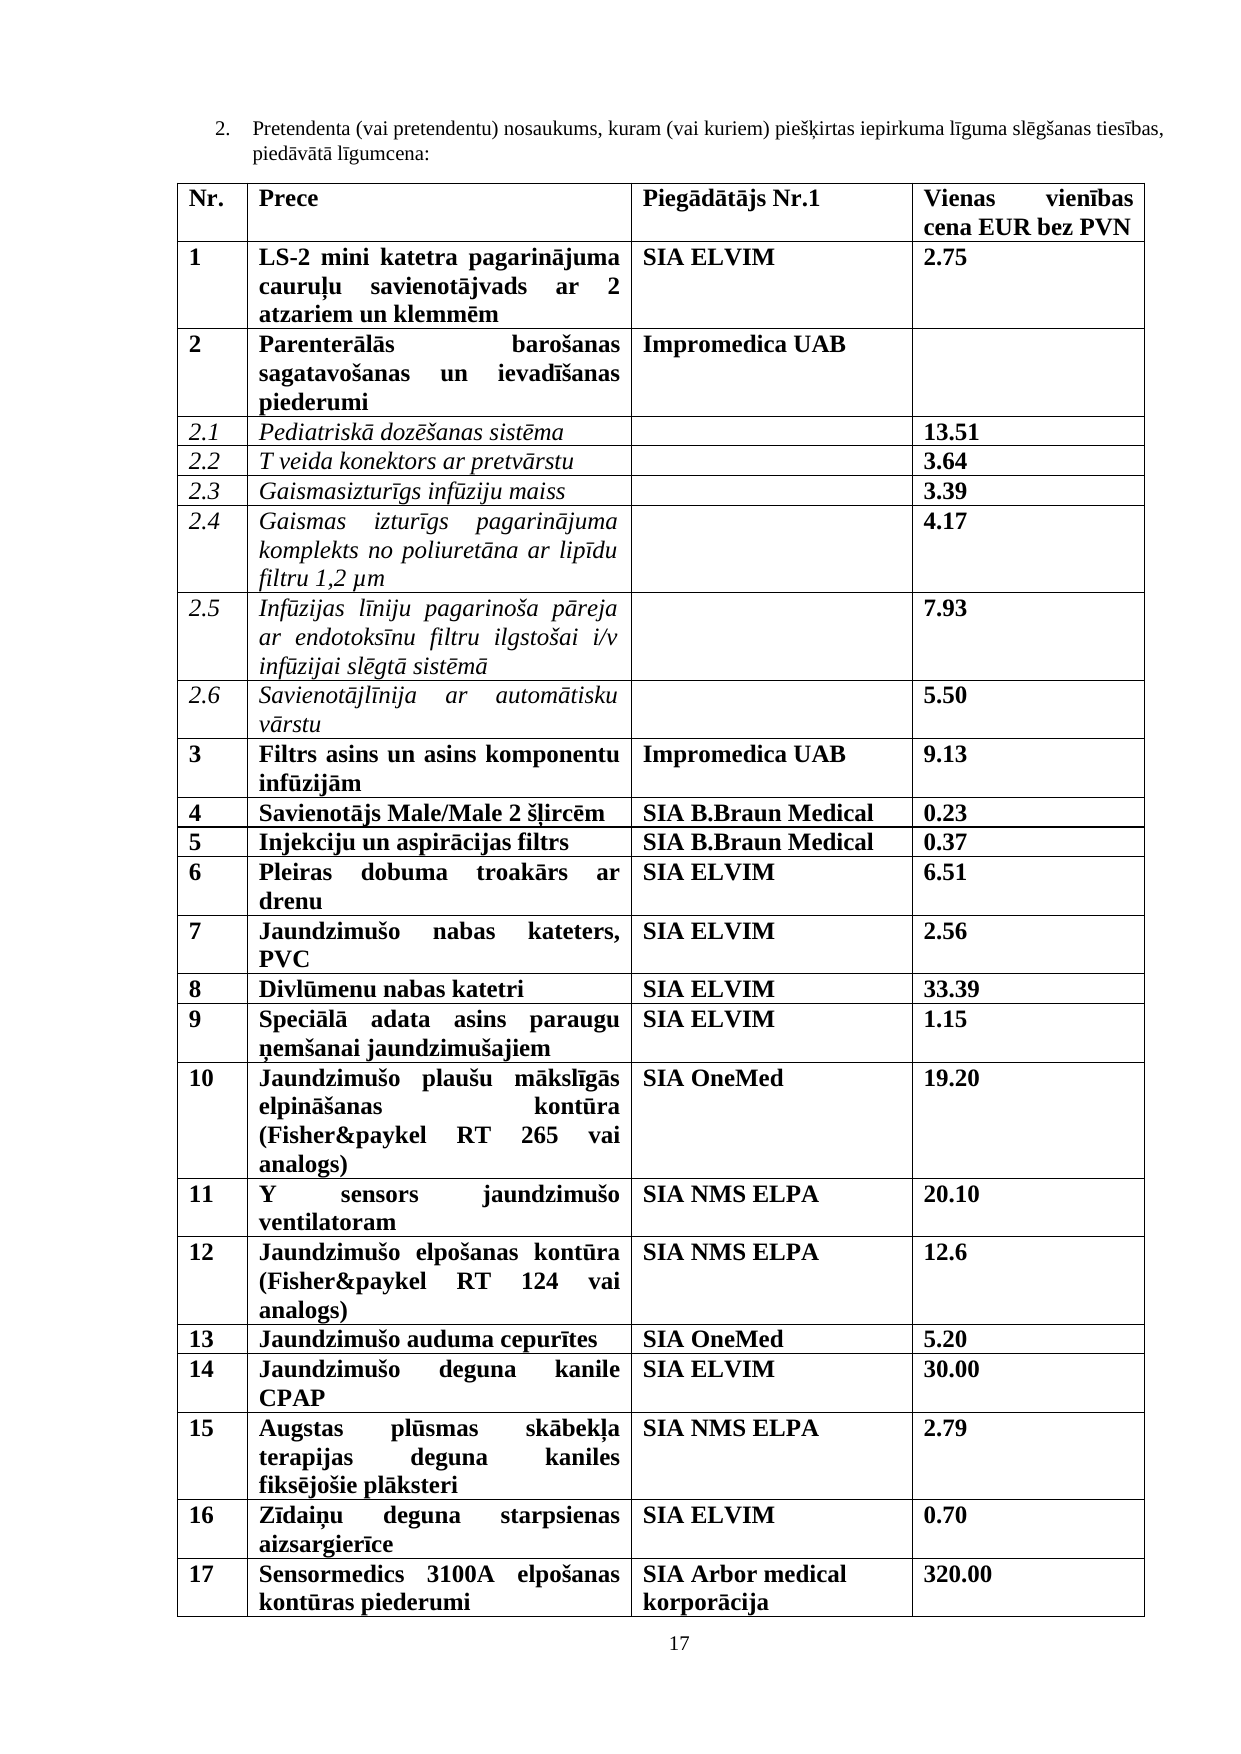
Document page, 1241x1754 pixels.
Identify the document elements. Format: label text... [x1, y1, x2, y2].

table_cell 9 [178, 1004, 247, 1062]
table_cell 17 [178, 1559, 247, 1616]
table_cell Gaismasizturīgs infūziju maiss [248, 476, 631, 505]
list Pretendenta (vai pretendentu) nosaukums, kuram (vai kuriem) piešķirtas iepirkuma līguma slēgšanas tiesības, piedāvātā līgumcena: [215, 116, 1181, 165]
table_cell SIA OneMed [632, 1063, 912, 1178]
table_cell 2.56 [913, 916, 1144, 973]
table_cell [632, 446, 912, 475]
table_cell LS-2 mini katetra pagarinājuma cauruļu savienotājvads ar 2 atzariem un klemmēm [248, 242, 631, 328]
table_cell SIA ELVIM [632, 1004, 912, 1062]
table_cell 0.23 [913, 798, 1144, 826]
table_cell [913, 329, 1144, 416]
table_cell [632, 476, 912, 505]
table_cell 2.6 [178, 681, 247, 738]
table_cell 2.1 [178, 417, 247, 445]
table_cell 2.79 [913, 1413, 1144, 1499]
table_header Prece [248, 184, 631, 241]
table_cell 3.64 [913, 446, 1144, 475]
table_cell 2.75 [913, 242, 1144, 328]
table_cell SIA Arbor medical korporācija [632, 1559, 912, 1616]
table_cell Savienotājlīnija ar automātisku vārstu [248, 681, 631, 738]
table_cell SIA ELVIM [632, 857, 912, 915]
table_cell SIA NMS ELPA [632, 1237, 912, 1323]
table_cell 6 [178, 857, 247, 915]
table_cell [632, 681, 912, 738]
table_cell Zīdaiņu deguna starpsienas aizsargierīce [248, 1500, 631, 1558]
table_cell 12.6 [913, 1237, 1144, 1323]
table_cell Divlūmenu nabas katetri [248, 974, 631, 1003]
table_cell 13.51 [913, 417, 1144, 445]
table_cell Pleiras dobuma troakārs ar drenu [248, 857, 631, 915]
table_cell Jaundzimušo deguna kanile CPAP [248, 1354, 631, 1412]
table_cell Savienotājs Male/Male 2 šļircēm [248, 798, 631, 826]
table_cell 3 [178, 739, 247, 797]
table_cell Gaismas izturīgs pagarinājuma komplekts no poliuretāna ar lipīdu filtru 1,2 µm [248, 506, 631, 592]
table_cell 19.20 [913, 1063, 1144, 1178]
table_cell 5.50 [913, 681, 1144, 738]
table_cell 0.70 [913, 1500, 1144, 1558]
table_header Vienas vienības cena EUR bez PVN [913, 184, 1144, 241]
table_cell SIA ELVIM [632, 1354, 912, 1412]
table_cell Y sensors jaundzimušo ventilatoram [248, 1179, 631, 1236]
table_cell Jaundzimušo elpošanas kontūra (Fisher&paykel RT 124 vai analogs) [248, 1237, 631, 1323]
table_cell SIA OneMed [632, 1325, 912, 1353]
table_cell 33.39 [913, 974, 1144, 1003]
table_cell 2 [178, 329, 247, 416]
table_cell [632, 593, 912, 679]
table_cell 13 [178, 1325, 247, 1353]
table_cell 8 [178, 974, 247, 1003]
table_header Nr. [178, 184, 247, 241]
table_cell [632, 417, 912, 445]
table_cell 3.39 [913, 476, 1144, 505]
table_cell Parenterālās barošanas sagatavošanas un ievadīšanas piederumi [248, 329, 631, 416]
table_cell 5 [178, 828, 247, 856]
table_cell SIA ELVIM [632, 974, 912, 1003]
table_cell 30.00 [913, 1354, 1144, 1412]
table_cell 4.17 [913, 506, 1144, 592]
table_cell Jaundzimušo auduma cepurītes [248, 1325, 631, 1353]
table_cell SIA B.Braun Medical [632, 798, 912, 826]
table_cell Jaundzimušo nabas kateters, PVC [248, 916, 631, 973]
table_cell Injekciju un aspirācijas filtrs [248, 828, 631, 856]
table_cell SIA B.Braun Medical [632, 828, 912, 856]
table_cell SIA ELVIM [632, 916, 912, 973]
table_cell 9.13 [913, 739, 1144, 797]
table_cell Filtrs asins un asins komponentu infūzijām [248, 739, 631, 797]
table_cell 14 [178, 1354, 247, 1412]
table_cell Jaundzimušo plaušu mākslīgās elpināšanas kontūra (Fisher&paykel RT 265 vai analogs) [248, 1063, 631, 1178]
table_cell Impromedica UAB [632, 329, 912, 416]
table_cell 6.51 [913, 857, 1144, 915]
table_header Piegādātājs Nr.1 [632, 184, 912, 241]
table_cell 5.20 [913, 1325, 1144, 1353]
table_cell Speciālā adata asins paraugu ņemšanai jaundzimušajiem [248, 1004, 631, 1062]
table_cell SIA ELVIM [632, 1500, 912, 1558]
table_cell SIA NMS ELPA [632, 1179, 912, 1236]
table_cell Sensormedics 3100A elpošanas kontūras piederumi [248, 1559, 631, 1616]
table_cell 15 [178, 1413, 247, 1499]
table_cell 10 [178, 1063, 247, 1178]
table_cell 7.93 [913, 593, 1144, 679]
table_cell 1 [178, 242, 247, 328]
table_cell 11 [178, 1179, 247, 1236]
table_cell Impromedica UAB [632, 739, 912, 797]
table_cell 0.37 [913, 828, 1144, 856]
table_cell T veida konektors ar pretvārstu [248, 446, 631, 475]
table_cell Pediatriskā dozēšanas sistēma [248, 417, 631, 445]
table_cell 320.00 [913, 1559, 1144, 1616]
table_cell 2.4 [178, 506, 247, 592]
table_cell 16 [178, 1500, 247, 1558]
table_cell 12 [178, 1237, 247, 1323]
table_cell [632, 506, 912, 592]
table_cell 2.2 [178, 446, 247, 475]
table_cell 1.15 [913, 1004, 1144, 1062]
table_cell 4 [178, 798, 247, 826]
table_cell 2.5 [178, 593, 247, 679]
table_cell 7 [178, 916, 247, 973]
table_cell Infūzijas līniju pagarinoša pāreja ar endotoksīnu filtru ilgstošai i/v infūzijai slēgtā sistēmā [248, 593, 631, 679]
table_cell 20.10 [913, 1179, 1144, 1236]
table_cell SIA NMS ELPA [632, 1413, 912, 1499]
table_cell Augstas plūsmas skābekļa terapijas deguna kaniles fiksējošie plāksteri [248, 1413, 631, 1499]
table_cell SIA ELVIM [632, 242, 912, 328]
table_cell 2.3 [178, 476, 247, 505]
